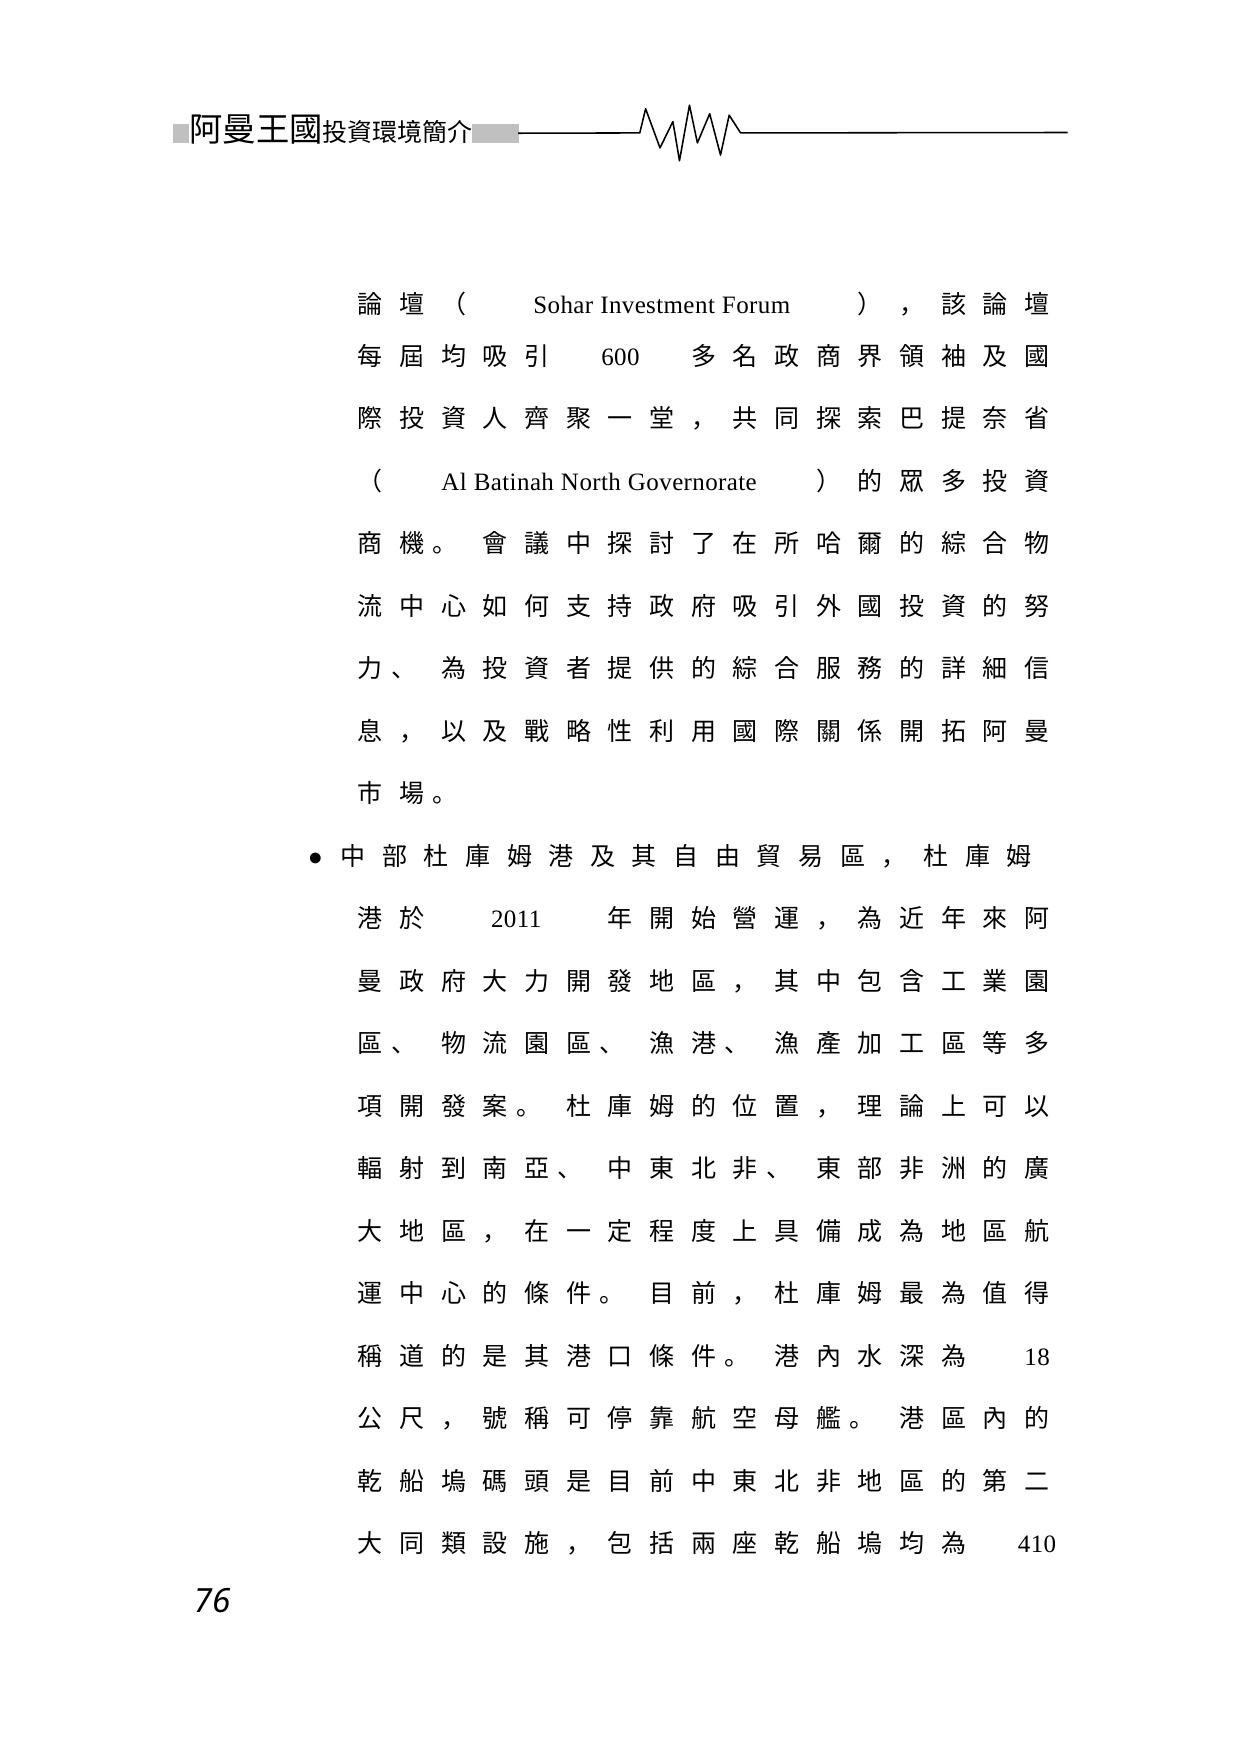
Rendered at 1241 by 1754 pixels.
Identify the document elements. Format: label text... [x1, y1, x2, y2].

text ● 中部杜庫姆港及其自由貿易區，杜庫姆港於2011年開始營運，為近年來阿曼政府大力開發地區，其中包含工業園區、物流園區、漁港、漁產加工區等多項開發案。杜庫姆的位置，理論上可以輻射到南亞、中東北非、東部非洲的廣大地區，在一定程度上具備成為地區航運中心的條件。目前，杜庫姆最為值得稱道的是其港口條件。港內水深為18公尺，號稱可停靠航空母艦。港區內的乾船塢碼頭是目前中東北非地區的第二大同類設施，包括兩座乾船塢均為410 [281, 813, 1058, 1563]
text 論壇（Sohar Investment Forum），該論壇每屆均吸引600多名政商界領袖及國際投資人齊聚一堂，共同探索巴提奈省（Al Batinah North Governorate）的眾多投資商機。會議中探討了在所哈爾的綜合物流中心如何支持政府吸引外國投資的努力、為投資者提供的綜合服務的詳細信息，以及戰略性利用國際關係開拓阿曼市場。 [281, 250, 1058, 813]
